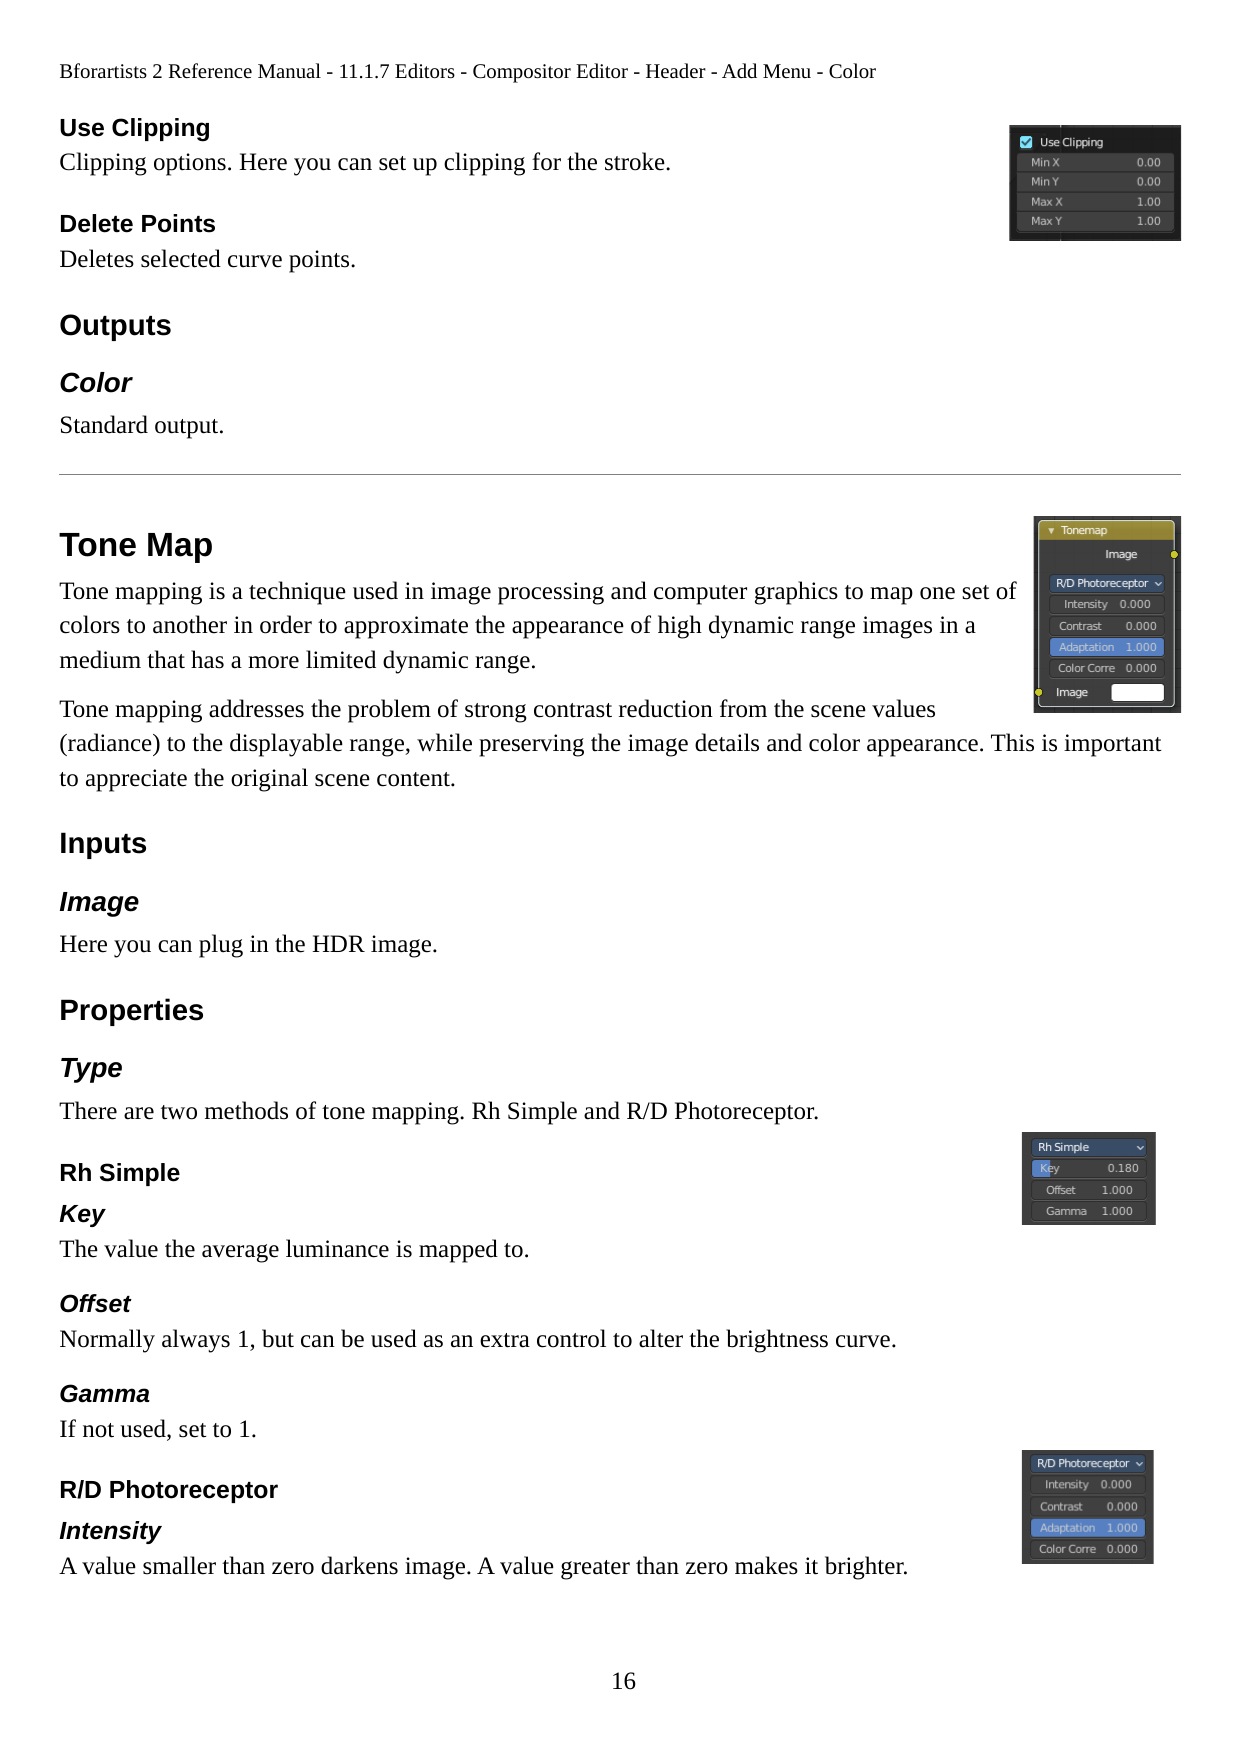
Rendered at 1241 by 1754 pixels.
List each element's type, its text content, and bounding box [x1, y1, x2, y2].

text Normally always 1, but can be used as an extra control to alter the brightness curve. [59, 1324, 1181, 1352]
subtitle [1154, 1475, 1181, 1504]
subtitle Gamma [59, 1379, 1181, 1408]
subtitle R/D Photoreceptor [59, 1475, 1021, 1504]
subtitle Key [59, 1199, 1181, 1227]
subtitle Image [59, 885, 1181, 917]
subtitle Delete Points [59, 209, 1009, 237]
text Tone mapping is a technique used in image processing and computer graphics to map one set of colors to another in order to approximate the appearance of high dynamic range images in a medium that has a more limited dynamic range. [59, 576, 1033, 673]
text Standard output. [59, 411, 1181, 439]
picture [1021, 1450, 1154, 1564]
text Deletes selected curve points. [59, 244, 1181, 272]
subtitle Tone Map [59, 524, 1033, 563]
subtitle [1154, 1516, 1181, 1545]
subtitle Use Clipping [59, 113, 1181, 141]
subtitle Rh Simple [59, 1158, 1021, 1186]
text If not used, set to 1. [59, 1414, 1181, 1443]
subtitle Type [59, 1052, 1181, 1084]
text Clipping options. Here you can set up clipping for the stroke. [59, 147, 1009, 176]
text Tone mapping addresses the problem of strong contrast reduction from the scene values (radiance) to the displayable range, while preserving the image details and color appearance. This is important to appreciate the original scene content. [59, 694, 1181, 791]
subtitle Intensity [59, 1516, 1021, 1545]
text The value the average luminance is mapped to. [59, 1234, 1181, 1262]
text Here you can plug in the HDR image. [59, 929, 1181, 958]
picture [1033, 516, 1182, 713]
text There are two methods of tone mapping. Rh Simple and R/D Photoreceptor. [59, 1096, 1181, 1125]
subtitle [1156, 1158, 1181, 1186]
picture [1021, 1132, 1156, 1225]
subtitle Color [59, 366, 1181, 398]
subtitle Inputs [59, 826, 1181, 860]
subtitle Outputs [59, 307, 1181, 341]
subtitle Offset [59, 1289, 1181, 1317]
text A value smaller than zero darkens image. A value greater than zero makes it brighter. [59, 1551, 1181, 1580]
picture [1009, 125, 1182, 241]
subtitle Properties [59, 993, 1181, 1027]
